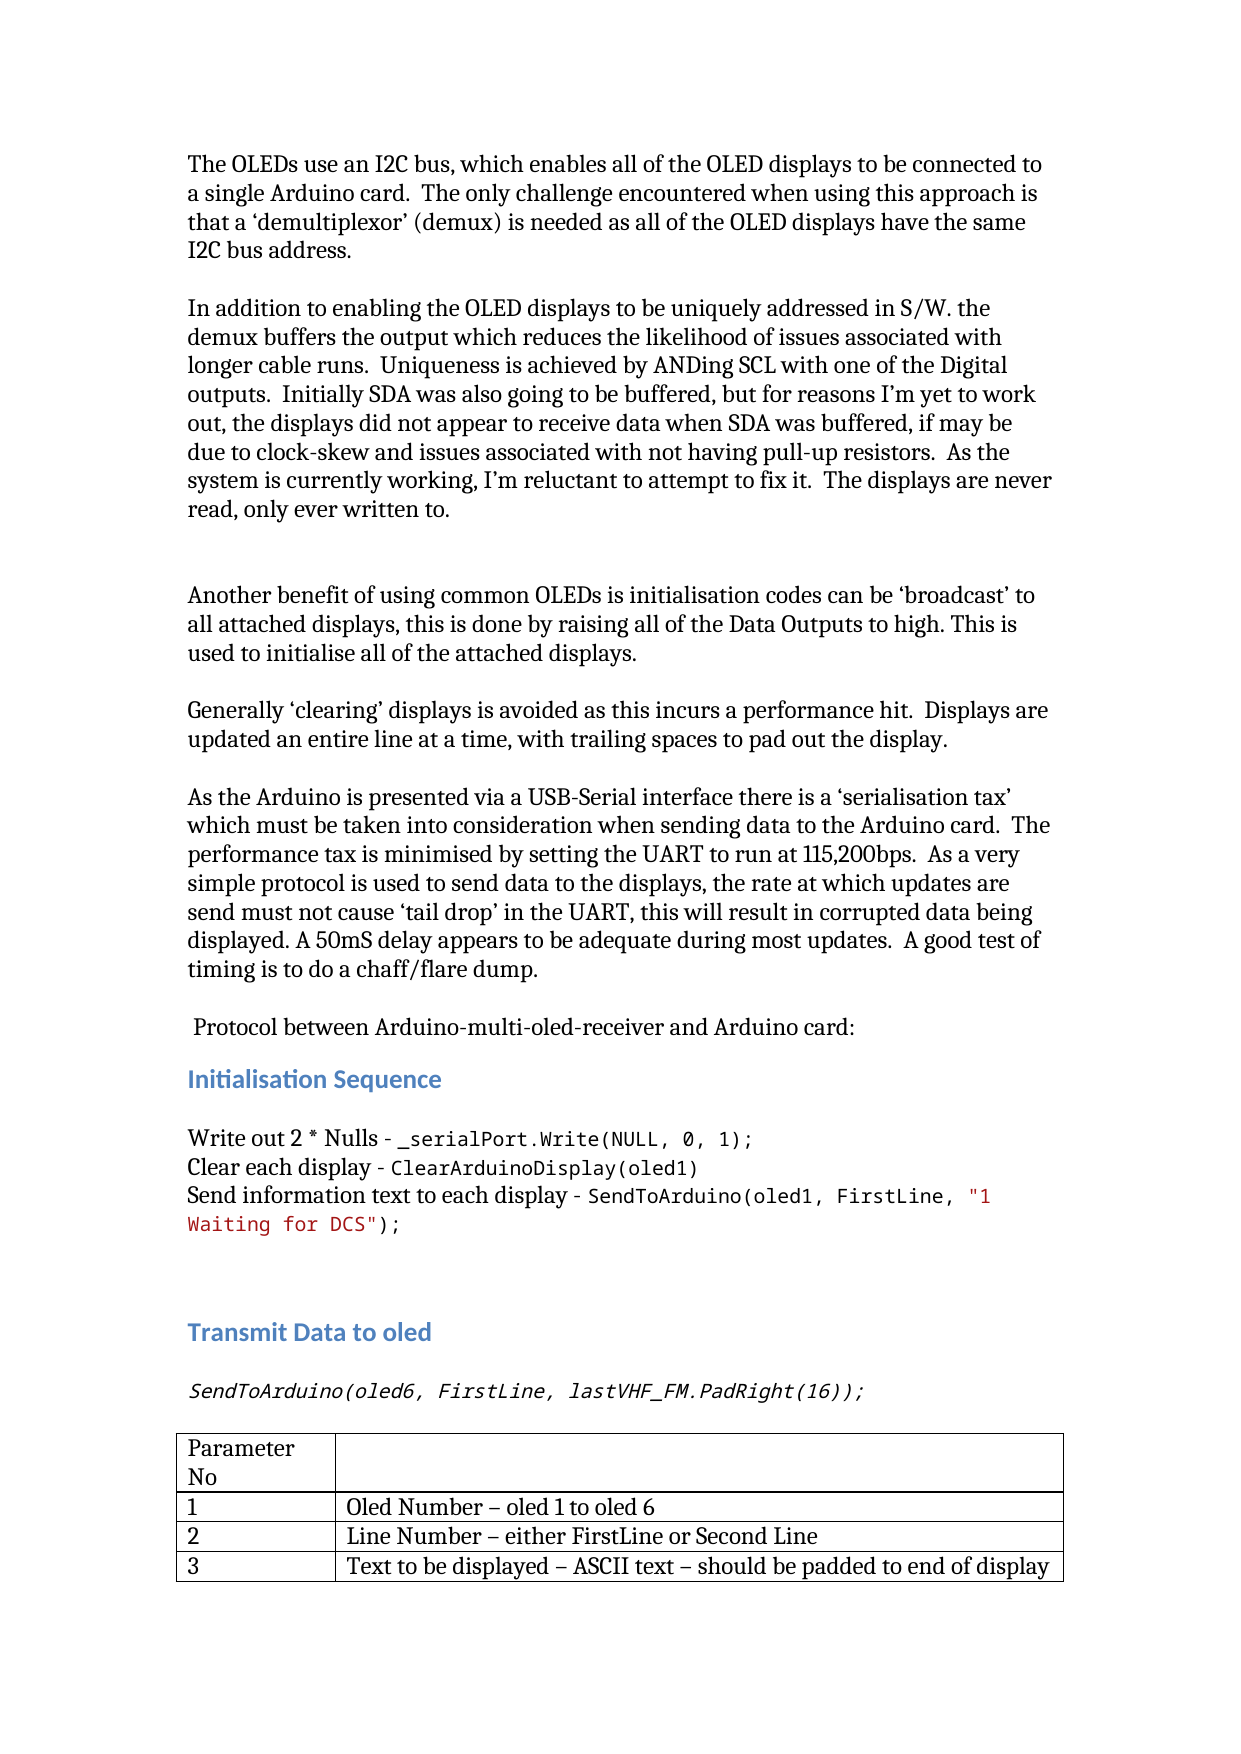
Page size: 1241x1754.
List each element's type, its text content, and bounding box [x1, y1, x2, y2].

subtitle Initialisation Sequence [187, 1062, 1053, 1095]
text The OLEDs use an I2C bus, which enables all of the OLED displays to be connected to a single Arduino card. The only challenge encountered when using this approach is that a ‘demultiplexor’ (demux) is needed as all of the OLED displays have the same I2C bus address. [187, 150, 1053, 265]
text Clear each display - ClearArduinoDisplay(oled1) [187, 1153, 1053, 1181]
table_cell 1 [177, 1493, 335, 1521]
table_cell Text to be displayed – ASCII text – should be padded to end of display [336, 1552, 1063, 1581]
text SendToArduino(oled6, FirstLine, lastVHF_FM.PadRight(16)); [187, 1377, 1053, 1404]
table_cell 2 [177, 1522, 335, 1551]
table_cell Oled Number – oled 1 to oled 6 [336, 1493, 1063, 1521]
table_header [336, 1434, 1063, 1491]
text As the Arduino is presented via a USB-Serial interface there is a ‘serialisation tax’ which must be taken into consideration when sending data to the Arduino card. The performance tax is minimised by setting the UART to run at 115,200bps. As a very simple protocol is used to send data to the displays, the rate at which updates are send must not cause ‘tail drop’ in the UART, this will result in corrupted data being displayed. A 50mS delay appears to be adequate during most updates. A good test of timing is to do a chaff/flare dump. [187, 782, 1053, 984]
text Protocol between Arduino-multi-oled-receiver and Arduino card: [187, 1012, 1053, 1041]
text Send information text to each display - SendToArduino(oled1, FirstLine, "1 Waiting for DCS"); [187, 1181, 1053, 1237]
text Write out 2 * Nulls - _serialPort.Write(NULL, 0, 1); [187, 1124, 1053, 1153]
text Generally ‘clearing’ displays is avoided as this incurs a performance hit. Displays are updated an entire line at a time, with trailing spaces to pad out the display. [187, 696, 1053, 754]
subtitle Transmit Data to oled [187, 1315, 1053, 1348]
table_header Parameter No [177, 1434, 335, 1491]
text Another benefit of using common OLEDs is initialisation codes can be ‘broadcast’ to all attached displays, this is done by raising all of the Data Outputs to high. This is used to initialise all of the attached displays. [187, 581, 1053, 667]
table_cell Line Number – either FirstLine or Second Line [336, 1522, 1063, 1551]
table_cell 3 [177, 1552, 335, 1581]
text In addition to enabling the OLED displays to be uniquely addressed in S/W. the demux buffers the output which reduces the likelihood of issues associated with longer cable runs. Uniqueness is achieved by ANDing SCL with one of the Digital outputs. Initially SDA was also going to be buffered, but for reasons I’m yet to work out, the displays did not appear to receive data when SDA was buffered, if may be due to clock-skew and issues associated with not having pull-up resistors. As the system is currently working, I’m reluctant to attempt to fix it. The displays are never read, only ever written to. [187, 294, 1053, 524]
